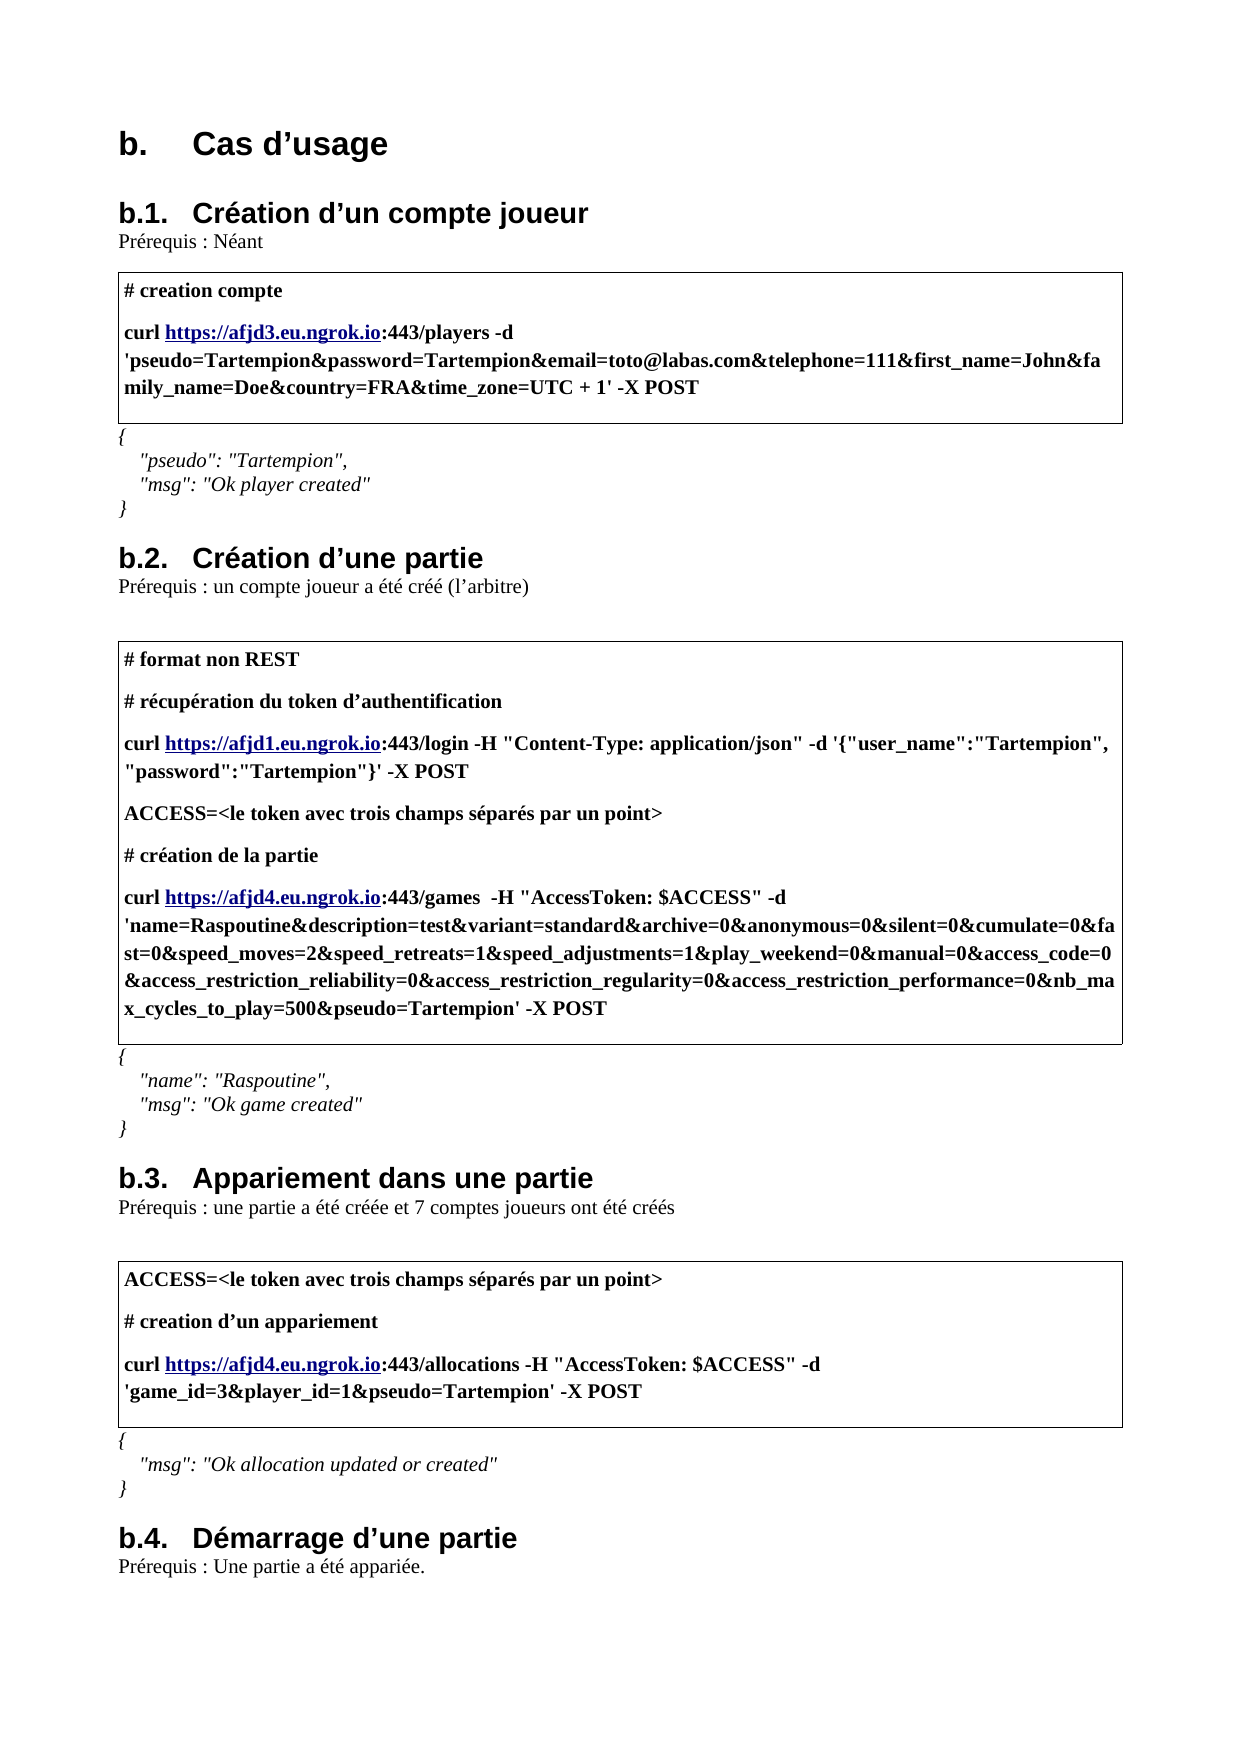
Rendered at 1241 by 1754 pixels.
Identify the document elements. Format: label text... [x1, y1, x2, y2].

text } [118, 1116, 1122, 1140]
text { [118, 424, 1122, 448]
table_header # format non REST # récupération du token d’authentification curl https://afjd1.eu.ngrok.io:443/login -H "Content-Type: application/json" -d '{"user_name":"Tartempion", "password":"Tartempion"}' -X POST ACCESS=<le token avec trois champs séparés par un point> # création de la partie curl https://afjd4.eu.ngrok.io:443/games -H "AccessToken: $ACCESS" -d 'name=Raspoutine&description=test&variant=standard&archive=0&anonymous=0&silent=0&cumulate=0&fast=0&speed_moves=2&speed_retreats=1&speed_adjustments=1&play_weekend=0&manual=0&access_code=0&access_restriction_reliability=0&access_restriction_regularity=0&access_restriction_performance=0&nb_max_cycles_to_play=500&pseudo=Tartempion' -X POST [119, 642, 1122, 1044]
text Prérequis : Une partie a été appariée. [118, 1554, 1122, 1578]
text Prérequis : une partie a été créée et 7 comptes joueurs ont été créés [118, 1195, 1122, 1219]
subtitle Création d’un compte joueur [118, 196, 1122, 229]
text "msg": "Ok allocation updated or created" [118, 1452, 1122, 1476]
text "msg": "Ok player created" [118, 472, 1122, 496]
text { [118, 1045, 1122, 1068]
text Prérequis : Néant [118, 229, 1122, 253]
subtitle Démarrage d’une partie [118, 1521, 1122, 1554]
text "pseudo": "Tartempion", [118, 448, 1122, 472]
subtitle Cas d’usage [118, 124, 1122, 162]
table_header # creation compte curl https://afjd3.eu.ngrok.io:443/players -d 'pseudo=Tartempion&password=Tartempion&email=toto@labas.com&telephone=111&first_name=John&family_name=Doe&country=FRA&time_zone=UTC + 1' -X POST [119, 273, 1122, 423]
text } [118, 496, 1122, 520]
text "msg": "Ok game created" [118, 1092, 1122, 1116]
text { [118, 1428, 1122, 1452]
subtitle Création d’une partie [118, 541, 1122, 574]
text "name": "Raspoutine", [118, 1068, 1122, 1092]
text } [118, 1476, 1122, 1500]
table_header ACCESS=<le token avec trois champs séparés par un point> # creation d’un appariement curl https://afjd4.eu.ngrok.io:443/allocations -H "AccessToken: $ACCESS" -d 'game_id=3&player_id=1&pseudo=Tartempion' -X POST [119, 1262, 1122, 1427]
subtitle Appariement dans une partie [118, 1161, 1122, 1195]
text Prérequis : un compte joueur a été créé (l’arbitre) [118, 574, 1122, 598]
